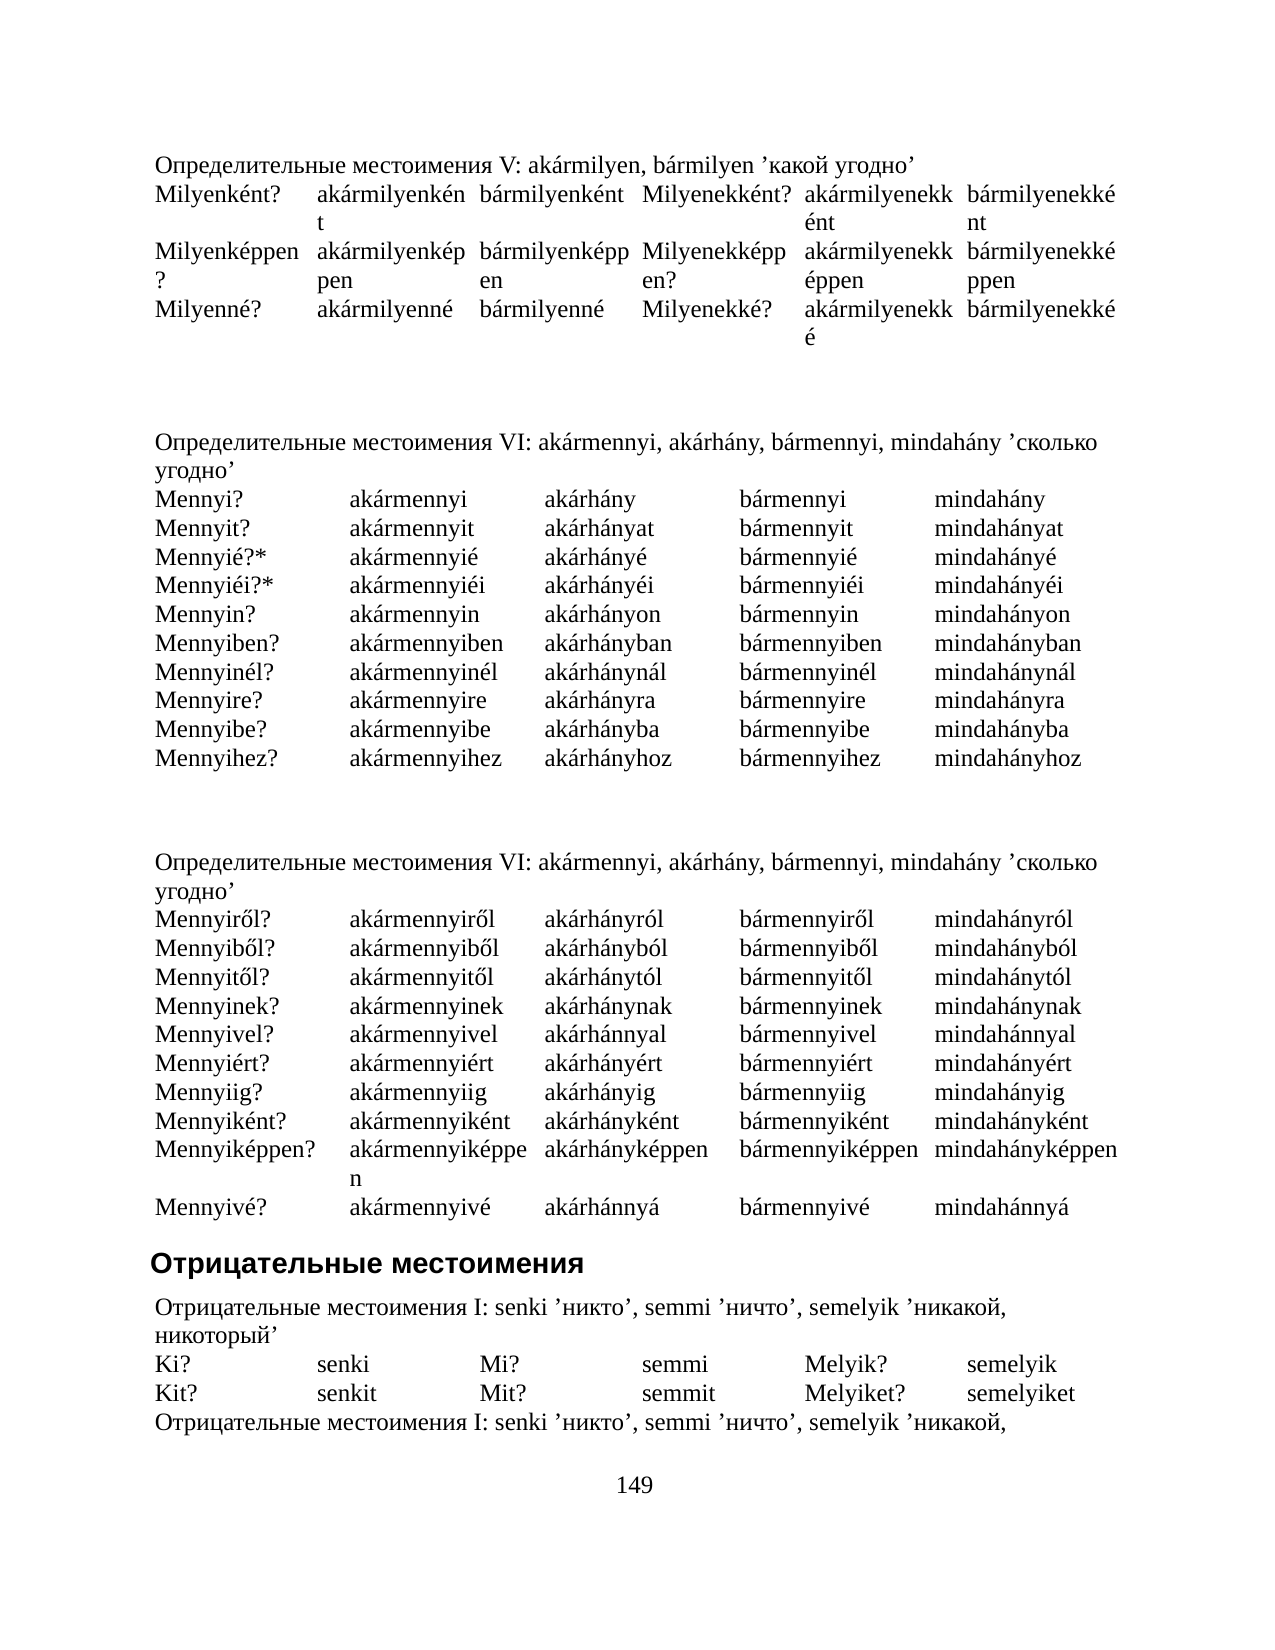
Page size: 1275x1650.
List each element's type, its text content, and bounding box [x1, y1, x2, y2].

table_cell akárhányat [540, 513, 735, 542]
table_cell akárhány [540, 484, 735, 513]
table_header Отрицательные местоимения I: senki ’никто’, semmi ’ничто’, semelyik ’никакой, [150, 1407, 1125, 1436]
table_cell akármilyenné [313, 294, 475, 351]
table_cell mindahány [930, 484, 1125, 513]
table_cell bármennyihez [735, 743, 930, 772]
table_cell akármennyiért [345, 1048, 540, 1077]
table_cell Ki? [150, 1349, 312, 1378]
table_cell bármennyiből [735, 933, 930, 962]
table_cell akárhányról [540, 905, 735, 933]
table_cell bármennyié [735, 542, 930, 570]
table_cell akármennyin [345, 599, 540, 628]
table_cell Mennyi? [150, 484, 345, 513]
table_cell bármennyit [735, 513, 930, 542]
table_cell Melyiket? [800, 1378, 962, 1407]
table_cell mindahányról [930, 905, 1125, 933]
table_cell akárhánynál [540, 657, 735, 685]
table_cell bármennyibe [735, 714, 930, 743]
subtitle Отрицательные местоимения [150, 1246, 1125, 1279]
table_cell bármilyenekként [963, 179, 1125, 236]
table_cell bármilyenként [475, 179, 637, 236]
table_cell akárhányé [540, 542, 735, 570]
table_cell Mennyivel? [150, 1020, 345, 1048]
table_cell mindahányé [930, 542, 1125, 570]
table_cell mindahányképpen [930, 1135, 1125, 1192]
table_cell bármilyenné [475, 294, 637, 351]
table_cell akárhányból [540, 933, 735, 962]
table_cell akárhányba [540, 714, 735, 743]
table_cell mindahányból [930, 933, 1125, 962]
table_cell mindahányéi [930, 570, 1125, 599]
table_cell akármennyiig [345, 1077, 540, 1106]
table_cell bármennyin [735, 599, 930, 628]
table_cell mindahányban [930, 628, 1125, 657]
table_cell semmi [638, 1349, 800, 1378]
table_cell Mennyiképpen? [150, 1135, 345, 1192]
table_cell akármennyi [345, 484, 540, 513]
table_cell Mennyiben? [150, 628, 345, 657]
table_cell mindahányig [930, 1077, 1125, 1106]
table_cell bármennyinek [735, 991, 930, 1019]
table_cell akárhányként [540, 1106, 735, 1134]
table_cell akárhányra [540, 685, 735, 714]
table_cell bármennyiéi [735, 570, 930, 599]
table_cell bármennyinél [735, 657, 930, 685]
table_cell semelyiket [963, 1378, 1125, 1407]
table_cell bármennyiképpen [735, 1135, 930, 1192]
table_cell akármennyié [345, 542, 540, 570]
table_cell akárhányon [540, 599, 735, 628]
table_cell Mennyihez? [150, 743, 345, 772]
table_cell akármennyiben [345, 628, 540, 657]
table_cell Mennyinek? [150, 991, 345, 1019]
table_cell mindahányba [930, 714, 1125, 743]
table_cell bármennyiig [735, 1077, 930, 1106]
table_cell bármilyenekképpen [963, 236, 1125, 294]
table_cell akármennyivé [345, 1192, 540, 1221]
table_cell akárhányképpen [540, 1135, 735, 1192]
table_cell Milyenekként? [638, 179, 800, 236]
table_cell akármennyinél [345, 657, 540, 685]
table_cell akármennyihez [345, 743, 540, 772]
table_cell Mennyire? [150, 685, 345, 714]
table_cell Mennyiből? [150, 933, 345, 962]
table_cell semelyik [963, 1349, 1125, 1378]
table_cell bármennyiről [735, 905, 930, 933]
table_cell mindahánynak [930, 991, 1125, 1019]
table_cell Mennyin? [150, 599, 345, 628]
table_cell Mennyivé? [150, 1192, 345, 1221]
table_cell Milyenekképpen? [638, 236, 800, 294]
table_cell akárhányhoz [540, 743, 735, 772]
table_cell Mennyié?* [150, 542, 345, 570]
table_cell Mennyibe? [150, 714, 345, 743]
table_cell akármennyiből [345, 933, 540, 962]
table_cell bármennyiért [735, 1048, 930, 1077]
table_cell bármennyiben [735, 628, 930, 657]
table_cell Mennyiért? [150, 1048, 345, 1077]
table_cell bármennyiként [735, 1106, 930, 1134]
table_cell akárhányig [540, 1077, 735, 1106]
table_cell akármennyibe [345, 714, 540, 743]
table_cell mindahányat [930, 513, 1125, 542]
table_cell akárhánnyá [540, 1192, 735, 1221]
table_cell akárhányban [540, 628, 735, 657]
table_cell bármennyitől [735, 962, 930, 991]
table_cell akármennyinek [345, 991, 540, 1019]
table_cell akármilyenekképpen [800, 236, 962, 294]
table_cell Mennyit? [150, 513, 345, 542]
table_cell bármennyivel [735, 1020, 930, 1048]
table_cell akármilyenképpen [313, 236, 475, 294]
table_cell mindahánnyá [930, 1192, 1125, 1221]
table_cell Mennyiről? [150, 905, 345, 933]
table_cell mindahánnyal [930, 1020, 1125, 1048]
table_header Отрицательные местоимения I: senki ’никто’, semmi ’ничто’, semelyik ’никакой, никоторый’ [150, 1292, 1125, 1349]
table_cell Mi? [475, 1349, 637, 1378]
table_cell mindahányként [930, 1106, 1125, 1134]
table_cell akármennyit [345, 513, 540, 542]
table_cell Mit? [475, 1378, 637, 1407]
table_cell akárhánytól [540, 962, 735, 991]
table_cell mindahánynál [930, 657, 1125, 685]
table_cell mindahányhoz [930, 743, 1125, 772]
table_cell Milyenként? [150, 179, 312, 236]
table_cell akárhányért [540, 1048, 735, 1077]
table_cell akármennyitől [345, 962, 540, 991]
table_cell Melyik? [800, 1349, 962, 1378]
table_cell akármilyenekként [800, 179, 962, 236]
table_cell Mennyiig? [150, 1077, 345, 1106]
table_cell akárhánynak [540, 991, 735, 1019]
table_cell bármilyenképpen [475, 236, 637, 294]
table_cell senki [313, 1349, 475, 1378]
table_header Определительные местоимения VI: akármennyi, akárhány, bármennyi, mindahány ’сколько угодно’ [150, 427, 1125, 484]
table_cell Milyenképpen? [150, 236, 312, 294]
table_cell Kit? [150, 1378, 312, 1407]
table_cell bármennyi [735, 484, 930, 513]
table_cell senkit [313, 1378, 475, 1407]
table_cell Mennyiként? [150, 1106, 345, 1134]
table_cell Milyenné? [150, 294, 312, 351]
table_cell akármennyiképpen [345, 1135, 540, 1192]
table_cell akármennyiéi [345, 570, 540, 599]
table_cell akármilyenekké [800, 294, 962, 351]
table_cell akármennyiként [345, 1106, 540, 1134]
table_cell akármilyenként [313, 179, 475, 236]
table_header Определительные местоимения V: akármilyen, bármilyen ’какой угодно’ [150, 150, 1125, 179]
table_header Определительные местоимения VI: akármennyi, akárhány, bármennyi, mindahány ’сколько угодно’ [150, 847, 1125, 904]
table_cell akármennyiről [345, 905, 540, 933]
table_cell akárhánnyal [540, 1020, 735, 1048]
table_cell Mennyitől? [150, 962, 345, 991]
table_cell Mennyiéi?* [150, 570, 345, 599]
table_cell semmit [638, 1378, 800, 1407]
table_cell Milyenekké? [638, 294, 800, 351]
table_cell bármennyivé [735, 1192, 930, 1221]
table_cell mindahánytól [930, 962, 1125, 991]
table_cell akárhányéi [540, 570, 735, 599]
table_cell akármennyire [345, 685, 540, 714]
table_cell Mennyinél? [150, 657, 345, 685]
table_cell mindahányra [930, 685, 1125, 714]
table_cell mindahányért [930, 1048, 1125, 1077]
table_cell mindahányon [930, 599, 1125, 628]
table_cell bármennyire [735, 685, 930, 714]
table_cell akármennyivel [345, 1020, 540, 1048]
table_cell bármilyenekké [963, 294, 1125, 351]
